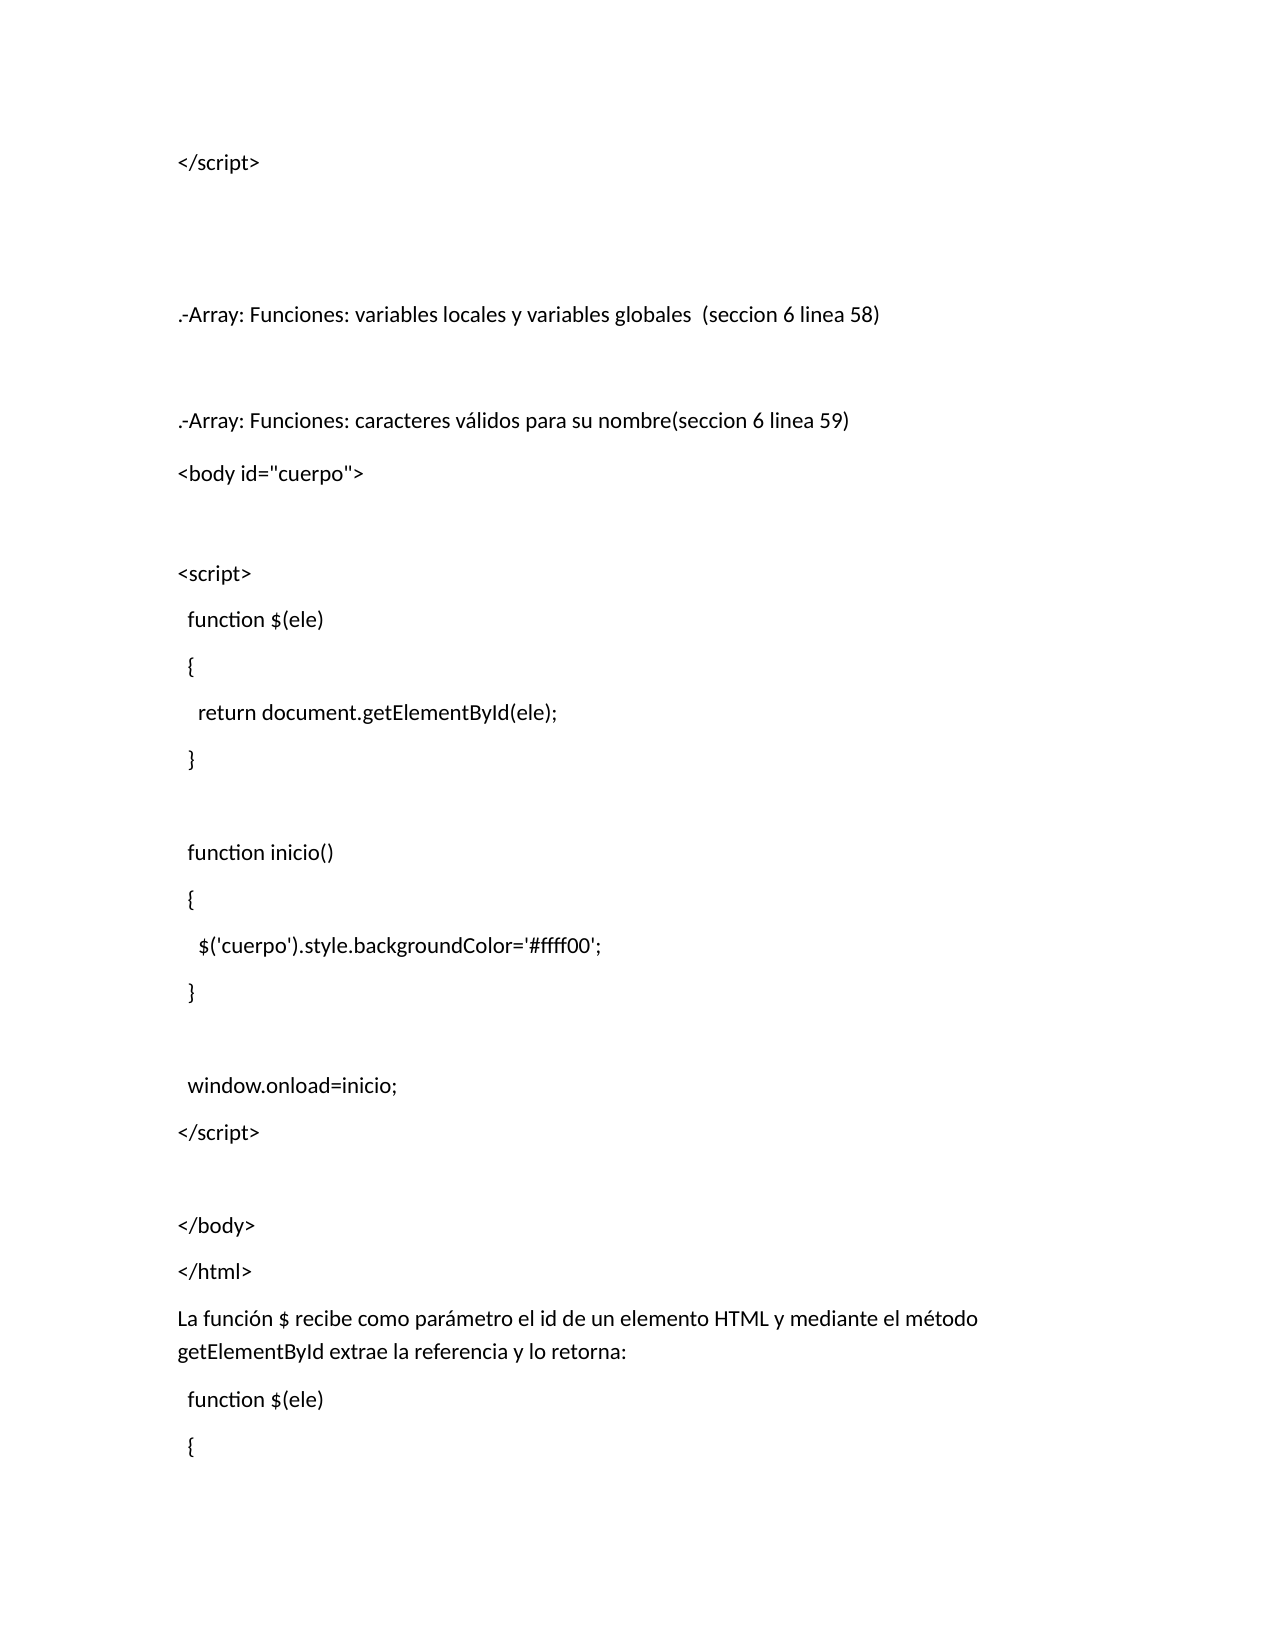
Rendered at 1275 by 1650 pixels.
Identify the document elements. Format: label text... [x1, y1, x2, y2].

text { [177, 652, 1098, 680]
text .-Array: Funciones: caracteres válidos para su nombre(seccion 6 linea 59) [177, 406, 1098, 434]
text $('cuerpo').style.backgroundColor='#ffff00'; [177, 931, 1098, 959]
text } [177, 745, 1098, 773]
text </script> [177, 1118, 1098, 1146]
text .-Array: Funciones: variables locales y variables globales (seccion 6 linea 58) [177, 300, 1098, 328]
text { [177, 885, 1098, 913]
text function inicio() [177, 838, 1098, 866]
text </body> [177, 1211, 1098, 1239]
text </script> [177, 148, 1098, 176]
text La función $ recibe como parámetro el id de un elemento HTML y mediante el método getElementById extrae la referencia y lo retorna: [177, 1304, 1098, 1365]
text } [177, 978, 1098, 1006]
text <script> [177, 559, 1098, 587]
text window.onload=inicio; [177, 1071, 1098, 1099]
text return document.getElementById(ele); [177, 698, 1098, 727]
text { [177, 1432, 1098, 1460]
text function $(ele) [177, 605, 1098, 633]
text function $(ele) [177, 1386, 1098, 1413]
text </html> [177, 1257, 1098, 1285]
text <body id="cuerpo"> [177, 459, 1098, 487]
